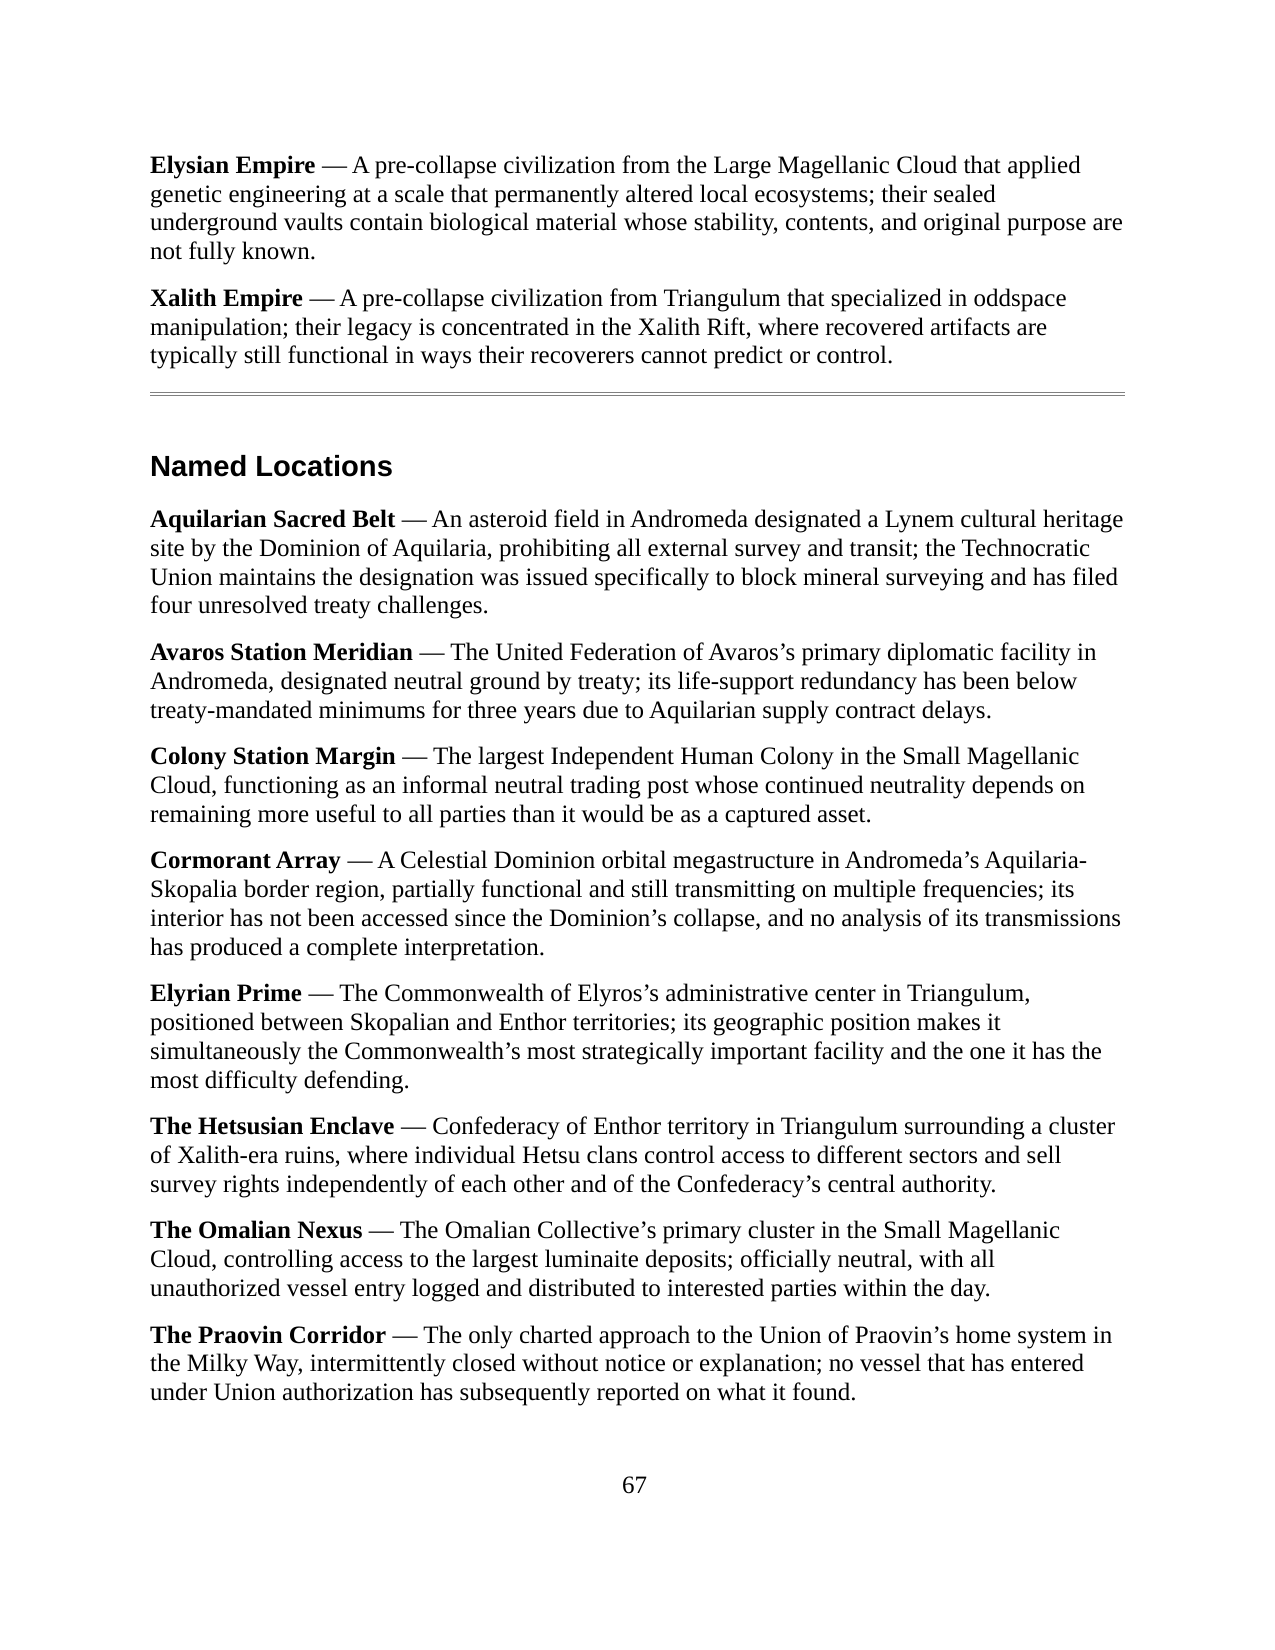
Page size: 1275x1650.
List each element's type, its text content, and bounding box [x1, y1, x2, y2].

text Avaros Station Meridian — The United Federation of Avaros’s primary diplomatic facility in Andromeda, designated neutral ground by treaty; its life-support redundancy has been below treaty-mandated minimums for three years due to Aquilarian supply contract delays. [150, 637, 1125, 723]
text Aquilarian Sacred Belt — An asteroid field in Andromeda designated a Lynem cultural heritage site by the Dominion of Aquilaria, prohibiting all external survey and transit; the Technocratic Union maintains the designation was issued specifically to block mineral surveying and has filed four unresolved treaty challenges. [150, 504, 1125, 619]
text The Hetsusian Enclave — Confederacy of Enthor territory in Triangulum surrounding a cluster of Xalith-era ruins, where individual Hetsu clans control access to different sectors and sell survey rights independently of each other and of the Confederacy’s central authority. [150, 1111, 1125, 1198]
text Colony Station Margin — The largest Independent Human Colony in the Small Magellanic Cloud, functioning as an informal neutral trading post whose continued neutrality depends on remaining more useful to all parties than it would be as a captured asset. [150, 741, 1125, 828]
text Elysian Empire — A pre-collapse civilization from the Large Magellanic Cloud that applied genetic engineering at a scale that permanently altered local ecosystems; their sealed underground vaults contain biological material whose stability, contents, and original purpose are not fully known. [150, 150, 1125, 265]
subtitle Named Locations [150, 449, 1125, 483]
text The Omalian Nexus — The Omalian Collective’s primary cluster in the Small Magellanic Cloud, controlling access to the largest luminaite deposits; officially neutral, with all unauthorized vessel entry logged and distributed to interested parties within the day. [150, 1216, 1125, 1302]
text Xalith Empire — A pre-collapse civilization from Triangulum that specialized in oddspace manipulation; their legacy is concentrated in the Xalith Rift, where recovered artifacts are typically still functional in ways their recoverers cannot predict or control. [150, 283, 1125, 369]
text Elyrian Prime — The Commonwealth of Elyros’s administrative center in Triangulum, positioned between Skopalian and Enthor territories; its geographic position makes it simultaneously the Commonwealth’s most strategically important facility and the one it has the most difficulty defending. [150, 978, 1125, 1093]
text Cormorant Array — A Celestial Dominion orbital megastructure in Andromeda’s Aquilaria-Skopalia border region, partially functional and still transmitting on multiple frequencies; its interior has not been accessed since the Dominion’s collapse, and no analysis of its transmissions has produced a complete interpretation. [150, 846, 1125, 961]
text The Praovin Corridor — The only charted approach to the Union of Praovin’s home system in the Milky Way, intermittently closed without notice or explanation; no vessel that has entered under Union authorization has subsequently reported on what it found. [150, 1320, 1125, 1406]
